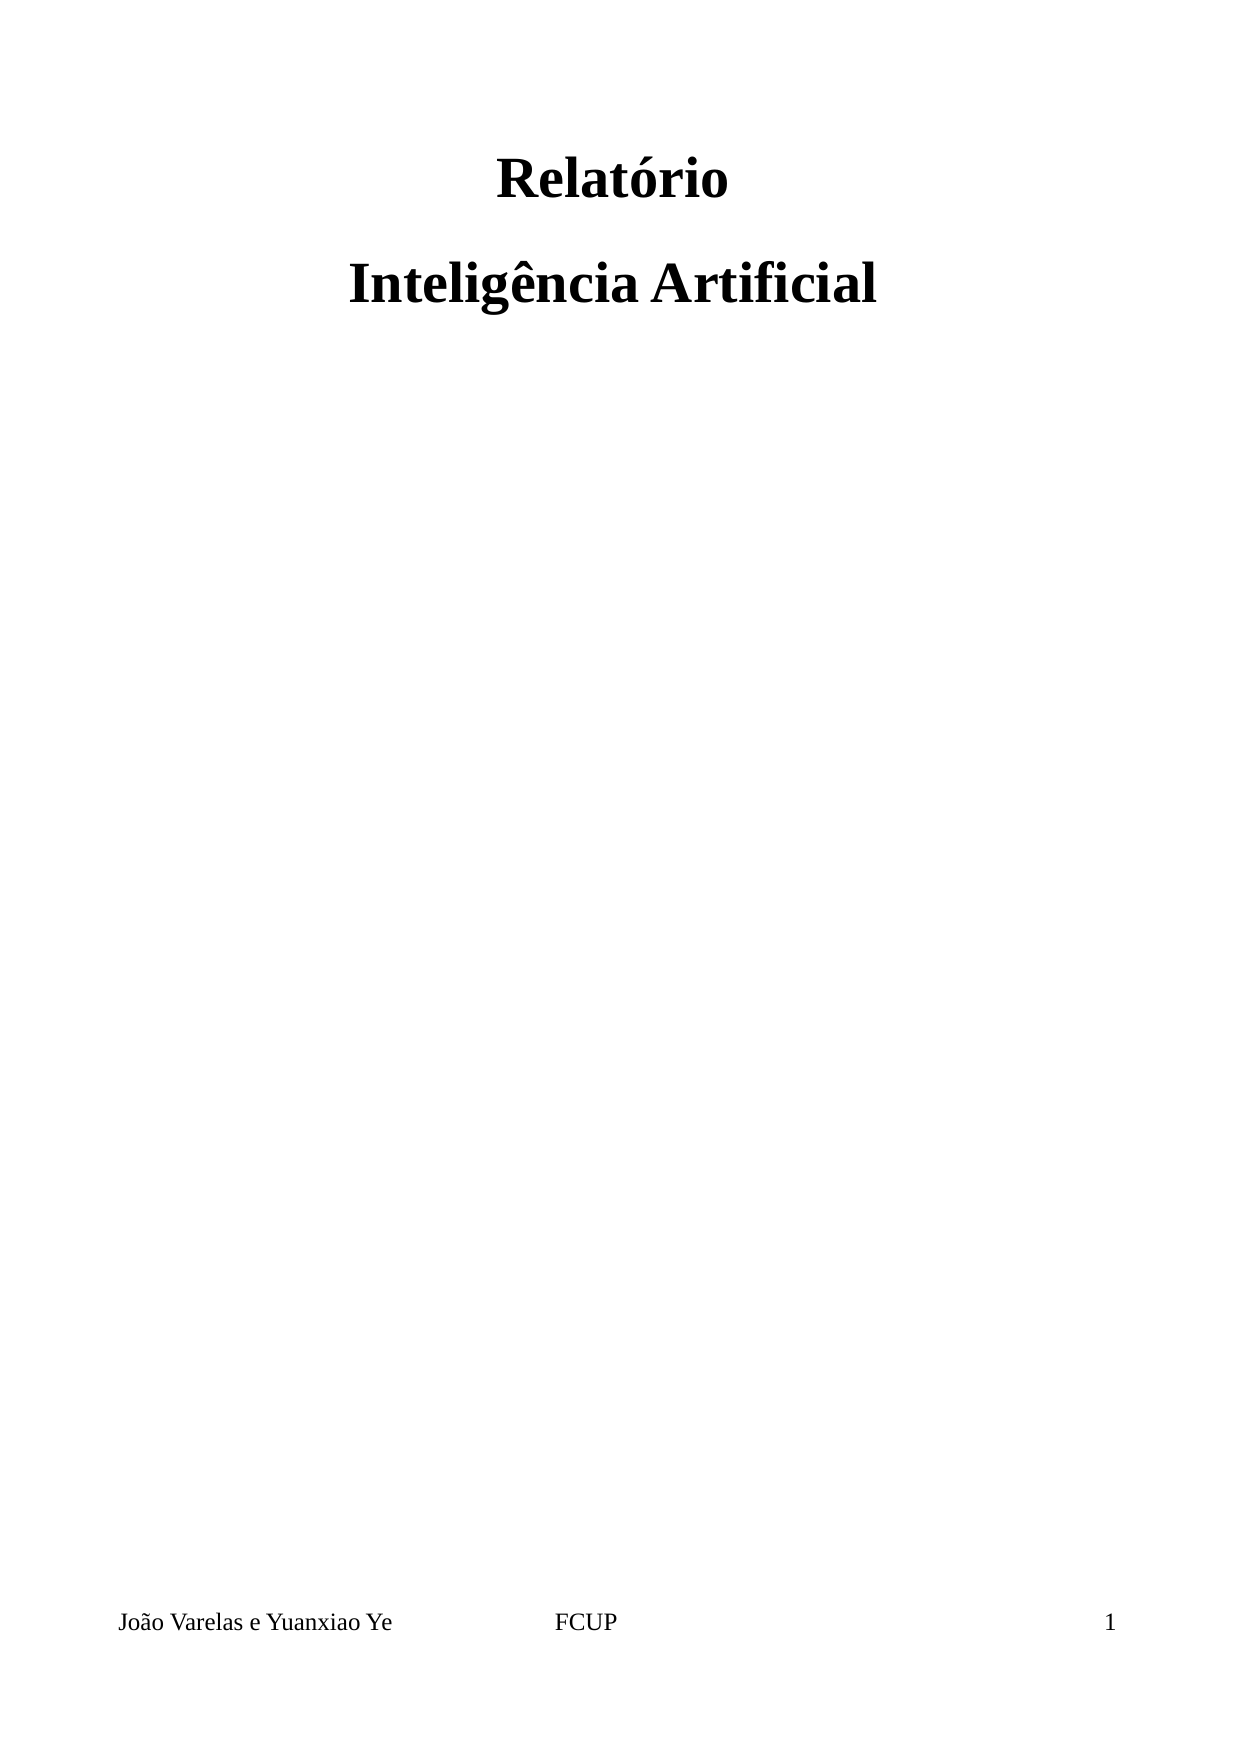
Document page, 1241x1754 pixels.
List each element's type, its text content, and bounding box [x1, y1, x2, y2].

title Relatório [118, 143, 1122, 210]
title Inteligência Artificial [118, 248, 1122, 315]
